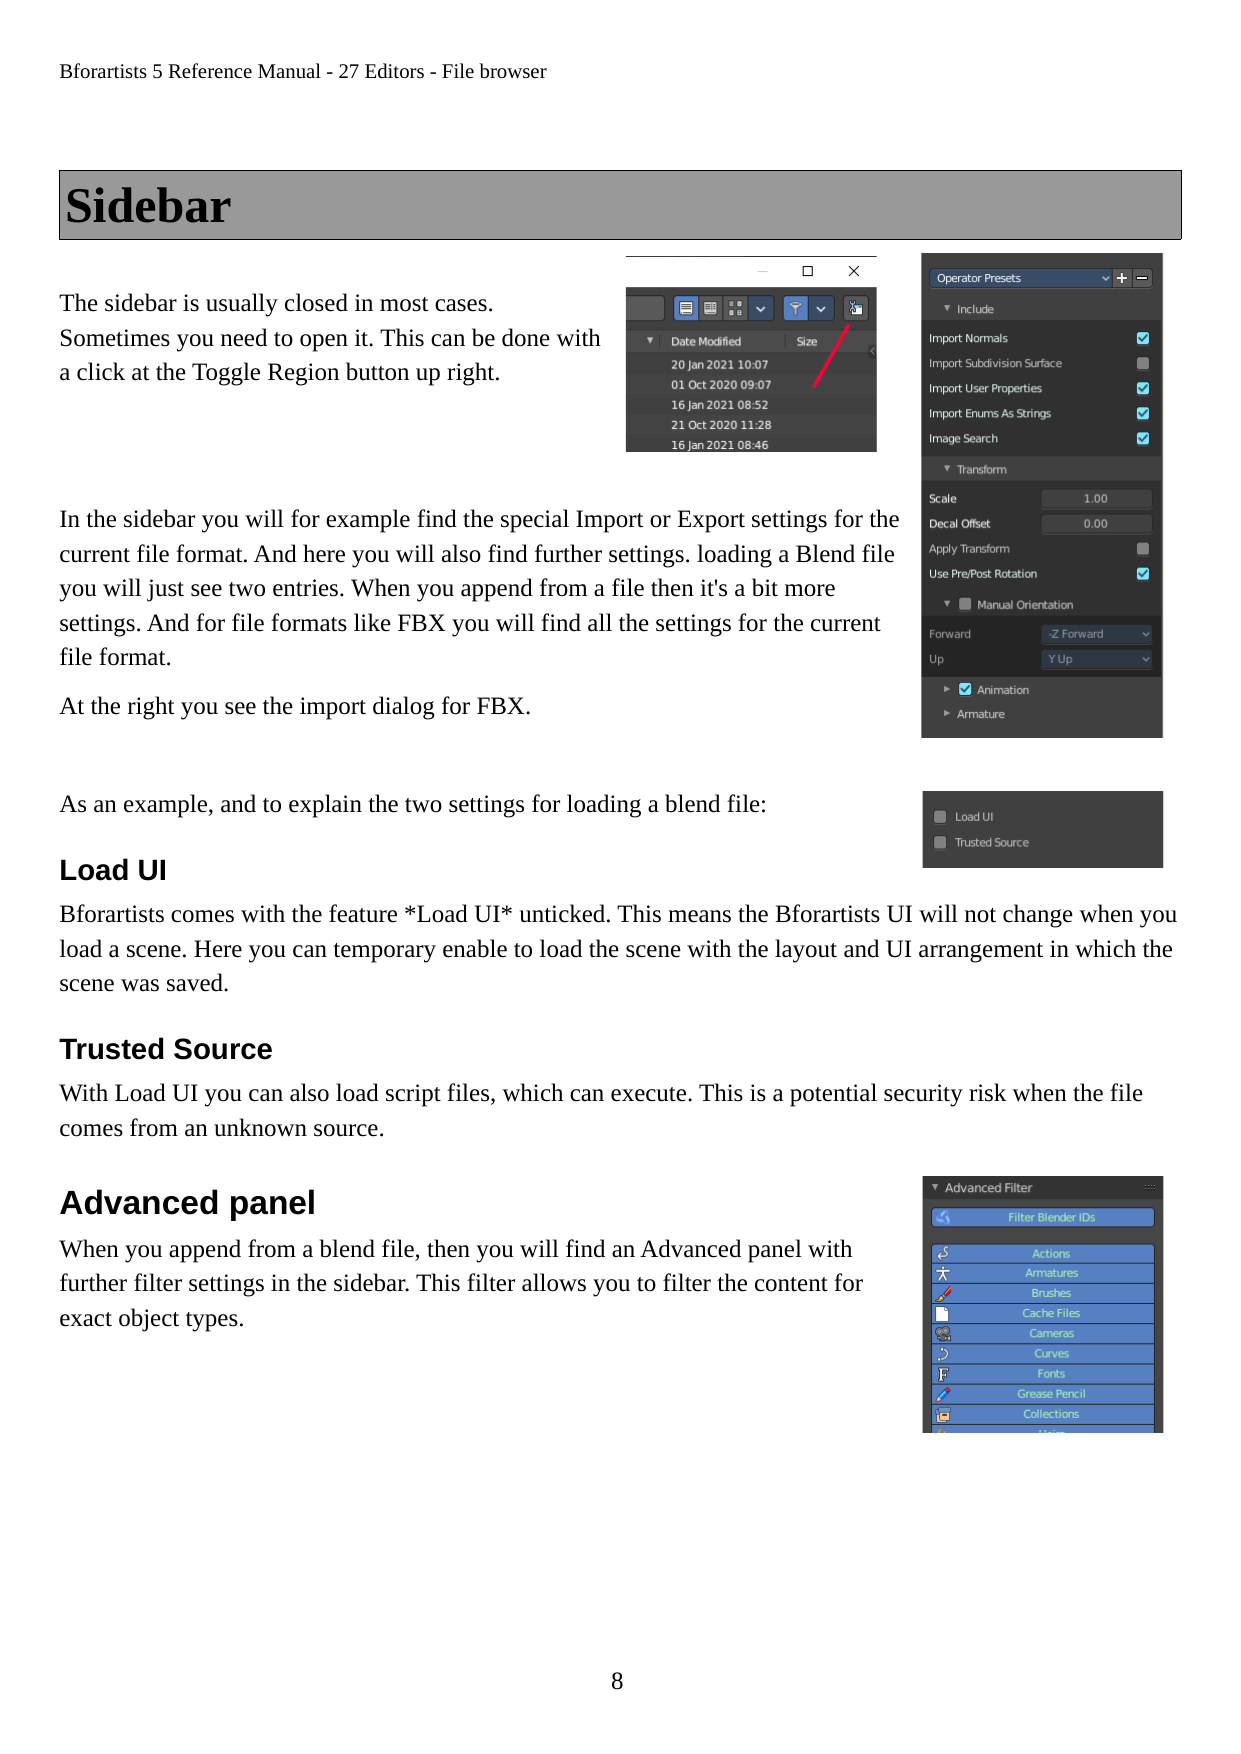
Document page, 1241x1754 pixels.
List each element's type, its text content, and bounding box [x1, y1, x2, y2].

text The sidebar is usually closed in most cases. Sometimes you need to open it. This can be done with a click at the Toggle Region button up right. [59, 288, 625, 386]
text At the right you see the import dialog for FBX. [59, 691, 921, 720]
text In the sidebar you will for example find the special Import or Export settings for the current file format. And here you will also find further settings. loading a Blend file you will just see two entries. When you append from a file then it's a bit more settings. And for file formats like FBX you will find all the settings for the current file format. [59, 504, 921, 671]
text [877, 288, 921, 386]
subtitle [1164, 1183, 1181, 1221]
picture [625, 256, 877, 452]
picture [922, 1176, 1164, 1433]
subtitle Trusted Source [59, 1032, 1181, 1066]
subtitle Load UI [59, 853, 1181, 887]
text As an example, and to explain the two settings for loading a blend file: [59, 789, 1181, 818]
subtitle Advanced panel [59, 1183, 922, 1221]
text When you append from a blend file, then you will find an Advanced panel with further filter settings in the sidebar. This filter allows you to filter the content for exact object types. [59, 1234, 922, 1332]
picture [922, 791, 1164, 868]
text With Load UI you can also load script files, which can execute. This is a potential security risk when the file comes from an unknown source. [59, 1078, 1181, 1142]
picture [921, 253, 1164, 738]
text Bforartists comes with the feature *Load UI* unticked. This means the Bforartists UI will not change when you load a scene. Here you can temporary enable to load the scene with the layout and UI arrangement in which the scene was saved. [59, 899, 1181, 997]
table_header Sidebar [60, 171, 1181, 239]
